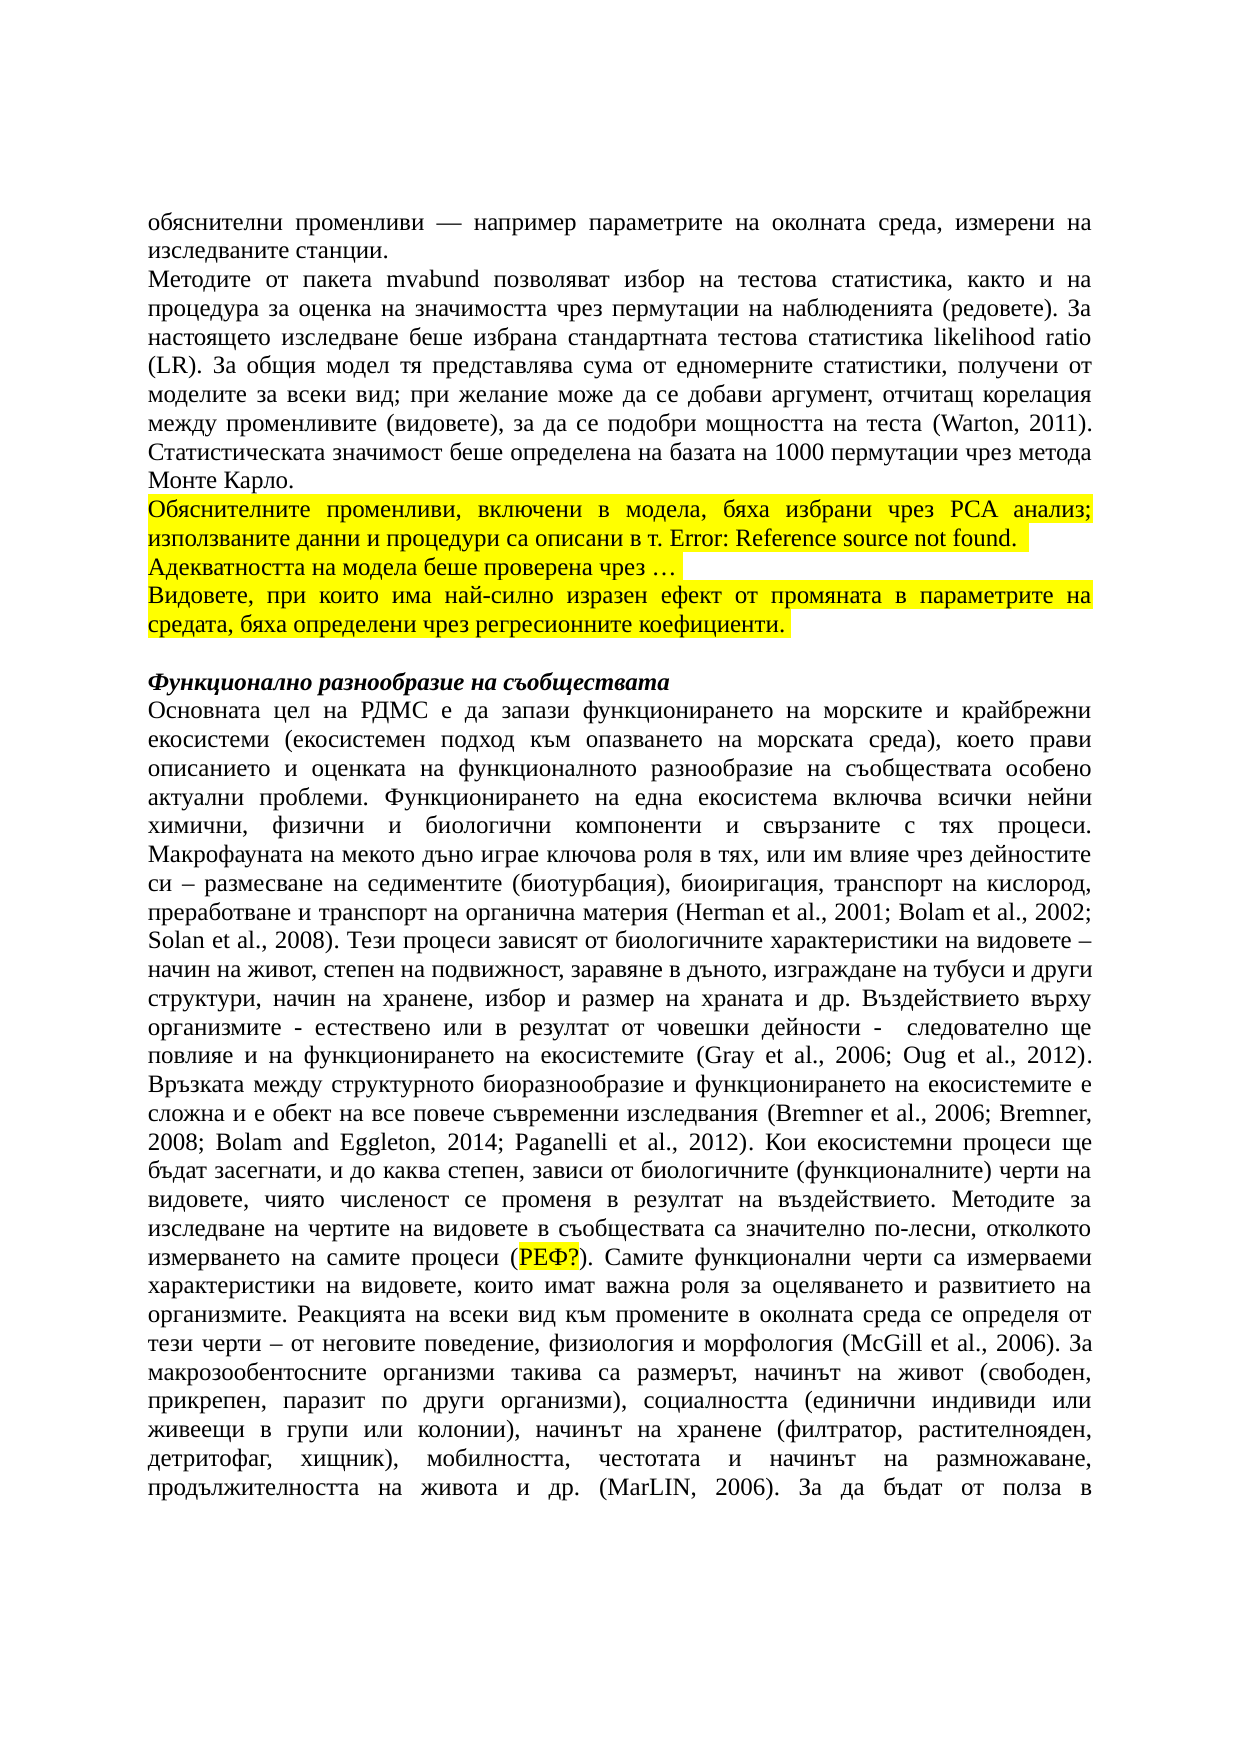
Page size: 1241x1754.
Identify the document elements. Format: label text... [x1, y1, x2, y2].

text Методите от пакета mvabund позволяват избор на тестова статистика, както и на процедура за оценка на значимостта чрез пермутации на наблюденията (редовете). За настоящето изследване беше избрана стандартната тестова статистика likelihood ratio (LR). За общия модел тя представлява сума от едномерните статистики, получени от моделите за всеки вид; при желание може да се добави аргумент, отчитащ корелация между променливите (видовете), за да се подобри мощността на теста (Warton, 2011). Статистическата значимост беше определена на базата на 1000 пермутации чрез метода Монте Карло. [148, 264, 1093, 494]
text обяснителни променливи — например параметрите на околната среда, измерени на изследваните станции. [148, 207, 1093, 264]
text Основната цел на РДМС е да запази функционирането на морските и крайбрежни екосистеми (екосистемен подход към опазването на морската среда), което прави описанието и оценката на функционалното разнообразие на съобществата особено актуални проблеми. Функционирането на една екосистема включва всички нейни химични, физични и биологични компоненти и свързаните с тях процеси. Макрофауната на мекото дъно играе ключова роля в тях, или им влияе чрез дейностите си – размесване на седиментите (биотурбация), биоиригация, транспорт на кислород, преработване и транспорт на органична материя (Herman et al., 2001; Bolam et al., 2002; Solan et al., 2008). Тези процеси зависят от биологичните характеристики на видовете – начин на живот, степен на подвижност, заравяне в дъното, изграждане на тубуси и други структури, начин на хранене, избор и размер на храната и др. Въздействието върху организмите - естествено или в резултат от човешки дейности - следователно ще повлияе и на функционирането на екосистемите (Gray et al., 2006; Oug et al., 2012). Връзката между структурното биоразнообразие и функционирането на екосистемите е сложна и е обект на все повече съвременни изследвания (Bremner et al., 2006; Bremner, 2008; Bolam and Eggleton, 2014; Paganelli et al., 2012). Кои екосистемни процеси ще бъдат засегнати, и до каква степен, зависи от биологичните (функционалните) черти на видовете, чиято численост се променя в резултат на въздействието. Методите за изследване на чертите на видовете в съобществата са значително по-лесни, отколкото измерването на самите процеси (РЕФ?). Самите функционални черти са измерваеми характеристики на видовете, които имат важна роля за оцеляването и развитието на организмите. Реакцията на всеки вид към промените в околната среда се определя от тези черти – от неговите поведение, физиология и морфология (McGill et al., 2006). За макрозообентосните организми такива са размерът, начинът на живот (свободен, прикрепен, паразит по други организми), социалността (единични индивиди или живеещи в групи или колонии), начинът на хранене (филтратор, растителнояден, детритофаг, хищник), мобилността, честотата и начинът на размножаване, продължителността на живота и др. (MarLIN, 2006). За да бъдат от полза в [148, 695, 1093, 1500]
text Видовете, при които има най-силно изразен ефект от промяната в параметрите на средата, бяха определени чрез регресионните коефициенти. [148, 580, 1093, 638]
text Обяснителните променливи, включени в модела, бяха избрани чрез PCA анализ; използваните данни и процедури са описани в т. Error: Reference source not found. [148, 494, 1093, 552]
text Адекватността на модела беше проверена чрез … [148, 552, 1093, 580]
text Функционално разнообразие на съобществата [148, 667, 1093, 695]
